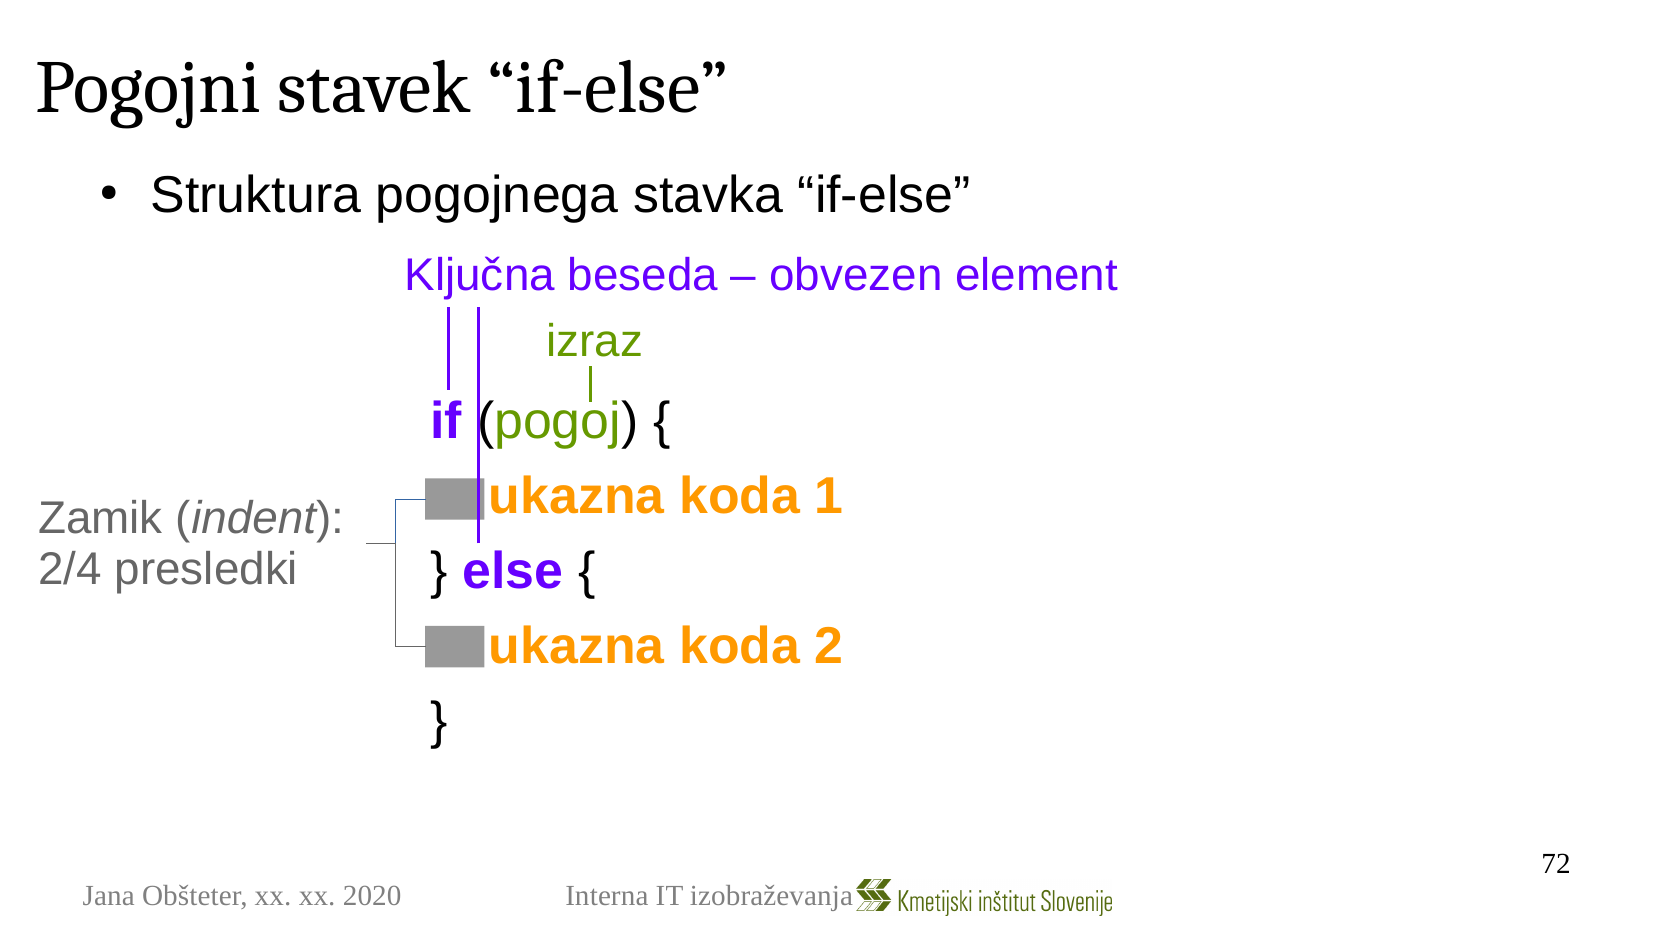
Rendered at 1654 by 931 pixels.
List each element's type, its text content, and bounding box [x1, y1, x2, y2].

text_box Ključna beseda – obvezen element [389, 241, 1193, 308]
picture [856, 879, 1112, 916]
text_box Zamik (indent): 2/4 presledki [23, 484, 367, 603]
text_box izraz [531, 307, 934, 426]
text_box [480, 478, 485, 520]
text_box [425, 625, 485, 668]
title Pogojni stavek “if-else” [35, 21, 1524, 154]
list Struktura pogojnega stavka “if-else” if (pogoj) { ukazna koda 1 } else { ukazna koda 2 } [82, 165, 1642, 827]
text_box [425, 478, 477, 520]
